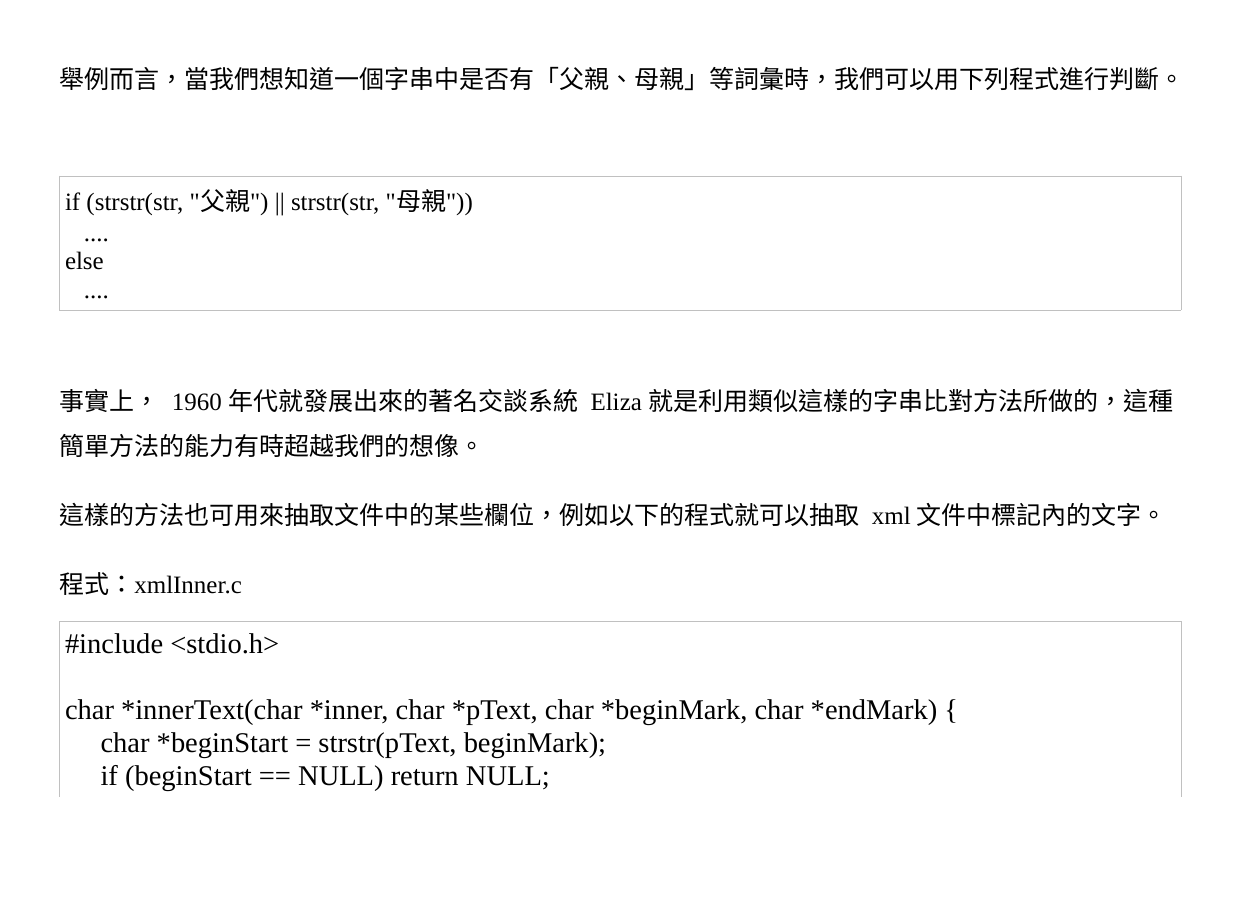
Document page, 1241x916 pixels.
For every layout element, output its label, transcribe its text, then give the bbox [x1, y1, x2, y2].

table_header #include <stdio.h> char *innerText(char *inner, char *pText, char *beginMark, char *endMark) { char *beginStart = strstr(pText, beginMark); if (beginStart == NULL) return NULL; [60, 622, 1181, 797]
text 舉例而言，當我們想知道一個字串中是否有「父親、母親」等詞彙時，我們可以用下列程式進行判斷。 [59, 59, 1181, 95]
table_header if (strstr(str, "父親") || strstr(str, "母親")) .... else .... [60, 177, 1181, 310]
text 這樣的方法也可用來抽取文件中的某些欄位，例如以下的程式就可以抽取 xml 文件中標記內的文字。 [59, 495, 1181, 531]
text 程式：xmlInner.c [59, 564, 1181, 600]
text 事實上， 1960 年代就發展出來的著名交談系統 Eliza 就是利用類似這樣的字串比對方法所做的，這種簡單方法的能力有時超越我們的想像。 [59, 381, 1181, 463]
